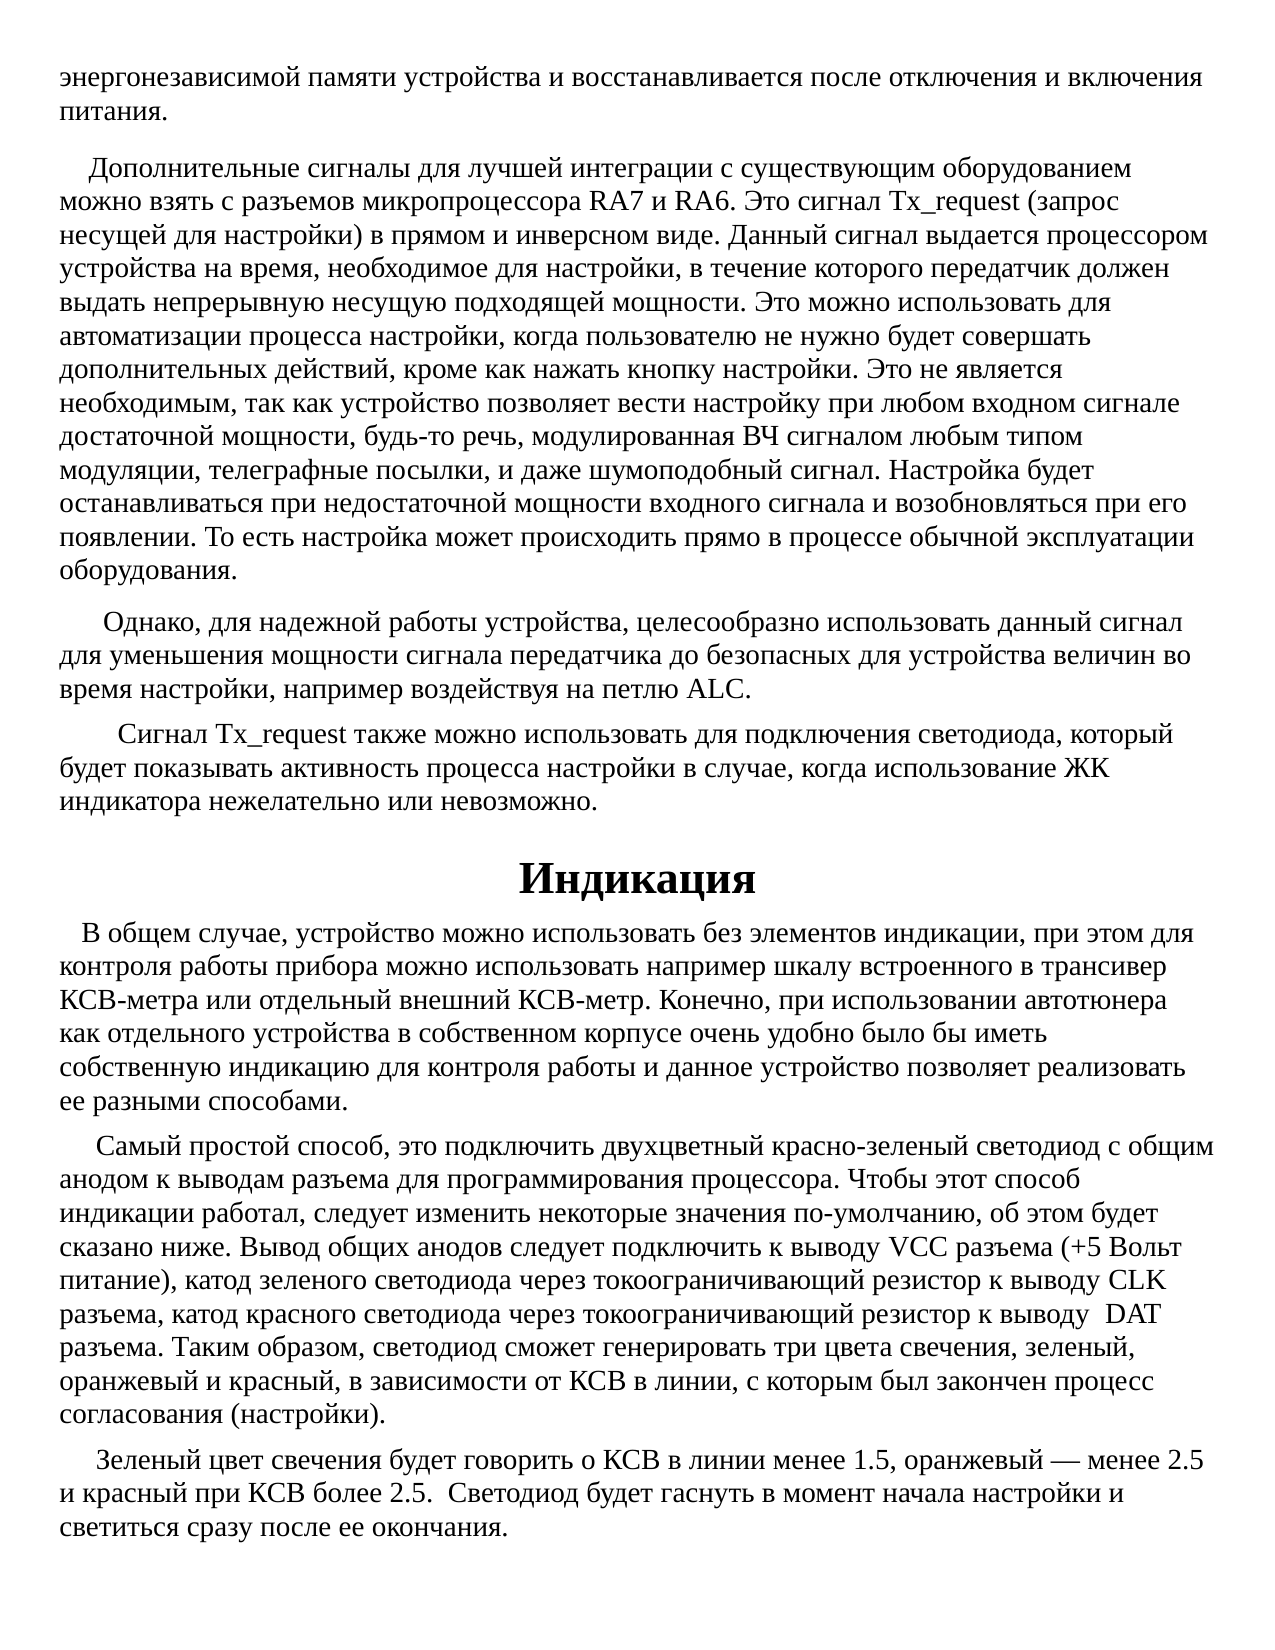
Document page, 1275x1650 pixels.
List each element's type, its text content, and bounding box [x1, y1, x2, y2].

text В общем случае, устройство можно использовать без элементов индикации, при этом для контроля работы прибора можно использовать например шкалу встроенного в трансивер КСВ-метра или отдельный внешний КСВ-метр. Конечно, при использовании автотюнера как отдельного устройства в собственном корпусе очень удобно было бы иметь собственную индикацию для контроля работы и данное устройство позволяет реализовать ее разными способами. [59, 915, 1216, 1116]
text Сигнал Tx_request также можно использовать для подключения светодиода, который будет показывать активность процесса настройки в случае, когда использование ЖК индикатора нежелательно или невозможно. [59, 716, 1216, 817]
text Однако, для надежной работы устройства, целесообразно использовать данный сигнал для уменьшения мощности сигнала передатчика до безопасных для устройства величин во время настройки, например воздействуя на петлю ALC. [59, 604, 1216, 704]
text Индикация [59, 850, 1216, 903]
text Дополнительные сигналы для лучшей интеграции с существующим оборудованием можно взять с разъемов микропроцессора RA7 и RA6. Это сигнал Tx_request (запрос несущей для настройки) в прямом и инверсном виде. Данный сигнал выдается процессором устройства на время, необходимое для настройки, в течение которого передатчик должен выдать непрерывную несущую подходящей мощности. Это можно использовать для автоматизации процесса настройки, когда пользователю не нужно будет совершать дополнительных действий, кроме как нажать кнопку настройки. Это не является необходимым, так как устройство позволяет вести настройку при любом входном сигнале достаточной мощности, будь-то речь, модулированная ВЧ сигналом любым типом модуляции, телеграфные посылки, и даже шумоподобный сигнал. Настройка будет останавливаться при недостаточной мощности входного сигнала и возобновляться при его появлении. То есть настройка может происходить прямо в процессе обычной эксплуатации оборудования. [59, 150, 1216, 586]
text Самый простой способ, это подключить двухцветный красно-зеленый светодиод с общим анодом к выводам разъема для программирования процессора. Чтобы этот способ индикации работал, следует изменить некоторые значения по-умолчанию, об этом будет сказано ниже. Вывод общих анодов следует подключить к выводу VCC разъема (+5 Вольт питание), катод зеленого светодиода через токоограничивающий резистор к выводу CLK разъема, катод красного светодиода через токоограничивающий резистор к выводу DAT разъема. Таким образом, светодиод сможет генерировать три цвета свечения, зеленый, оранжевый и красный, в зависимости от КСВ в линии, с которым был закончен процесс согласования (настройки). [59, 1128, 1216, 1430]
text Зеленый цвет свечения будет говорить о КСВ в линии менее 1.5, оранжевый — менее 2.5 и красный при КСВ более 2.5. Светодиод будет гаснуть в момент начала настройки и светиться сразу после ее окончания. [59, 1442, 1216, 1542]
text энергонезависимой памяти устройства и восстанавливается после отключения и включения питания. [59, 59, 1216, 126]
